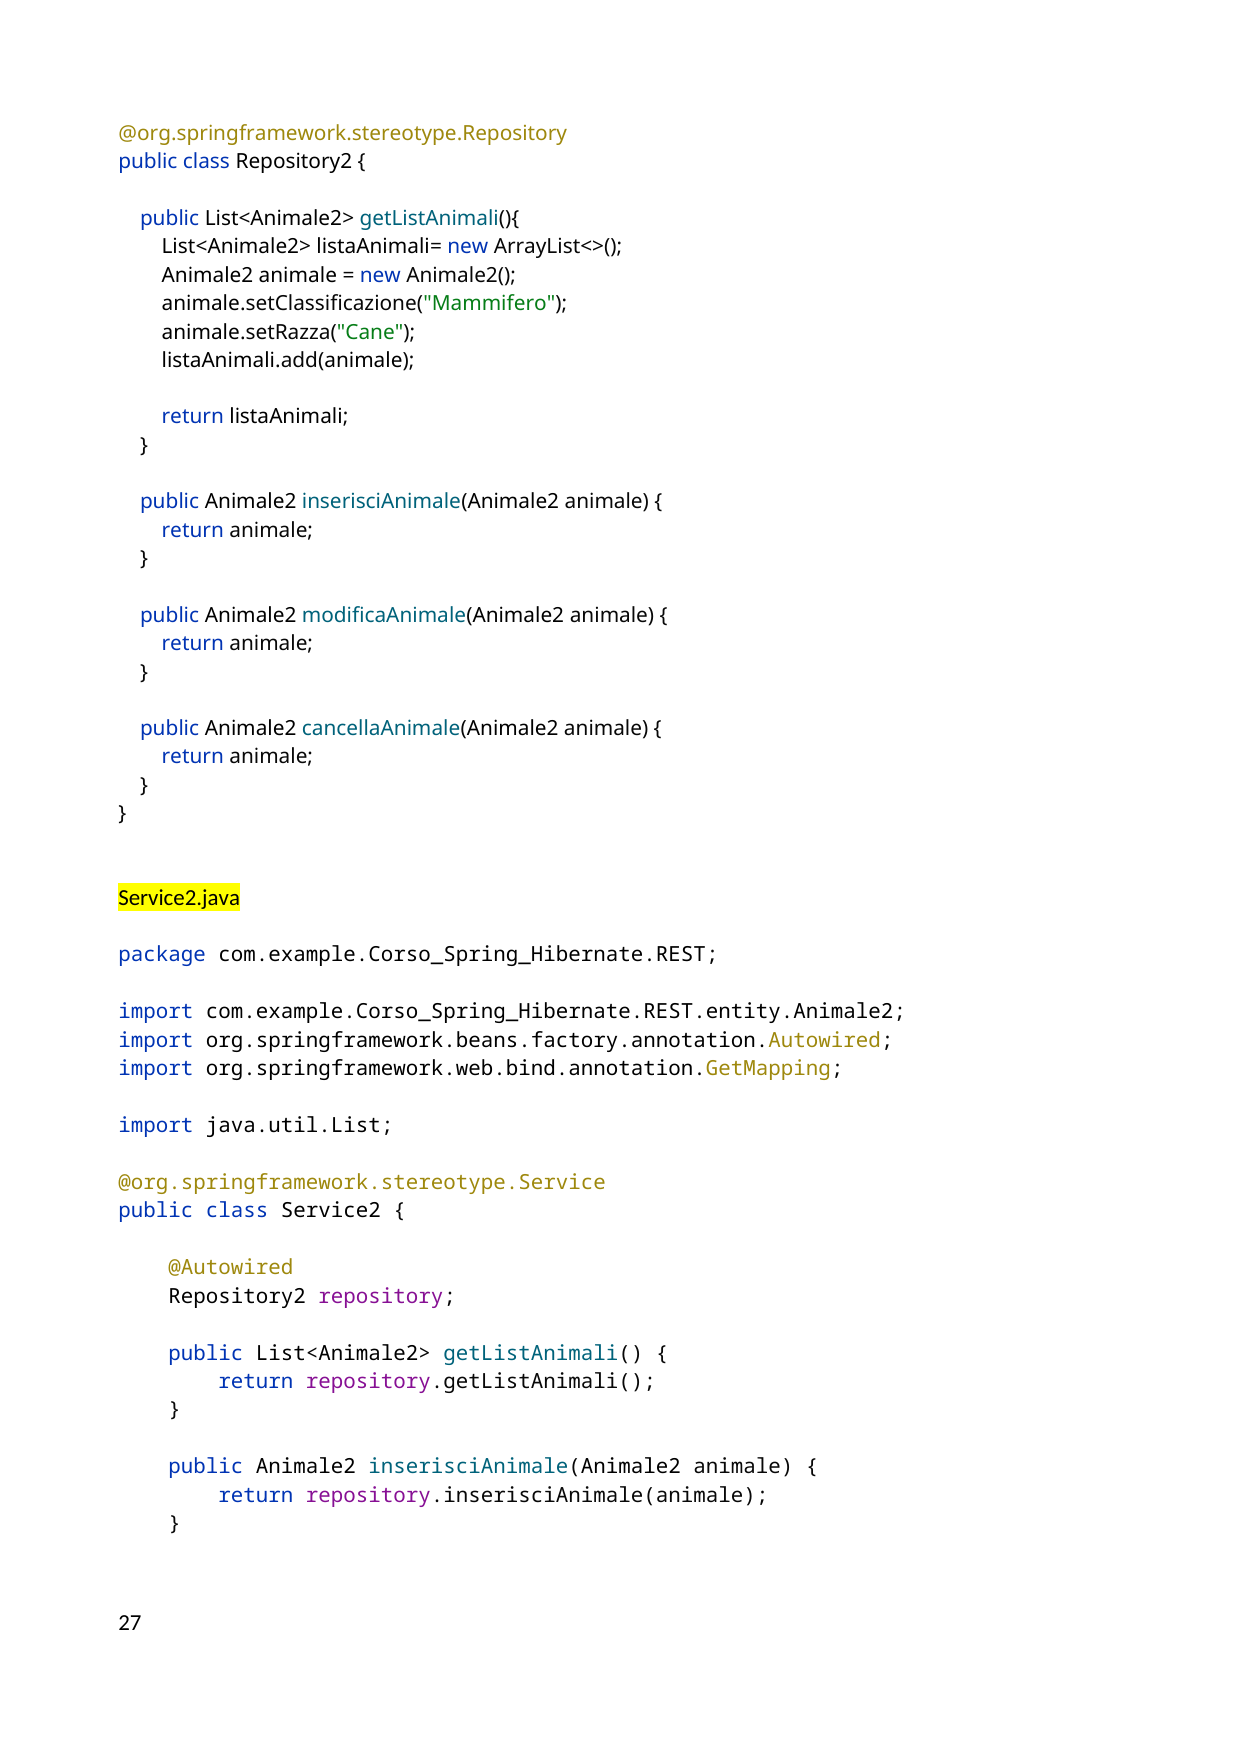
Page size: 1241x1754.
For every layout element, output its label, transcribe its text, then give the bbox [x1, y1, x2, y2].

text @org.springframework.stereotype.Repository public class Repository2 { public List<Animale2> getListAnimali(){ List<Animale2> listaAnimali= new ArrayList<>(); Animale2 animale = new Animale2(); animale.setClassificazione("Mammifero"); animale.setRazza("Cane"); listaAnimali.add(animale); return listaAnimali; } public Animale2 inserisciAnimale(Animale2 animale) { return animale; } public Animale2 modificaAnimale(Animale2 animale) { return animale; } public Animale2 cancellaAnimale(Animale2 animale) { return animale; } } [118, 118, 1122, 827]
text Service2.java [118, 883, 1122, 911]
text package com.example.Corso_Spring_Hibernate.REST; import com.example.Corso_Spring_Hibernate.REST.entity.Animale2; import org.springframework.beans.factory.annotation.Autowired; import org.springframework.web.bind.annotation.GetMapping; import java.util.List; @org.springframework.stereotype.Service public class Service2 { @Autowired Repository2 repository; public List<Animale2> getListAnimali() { return repository.getListAnimali(); } public Animale2 inserisciAnimale(Animale2 animale) { return repository.inserisciAnimale(animale); } [118, 939, 1122, 1565]
